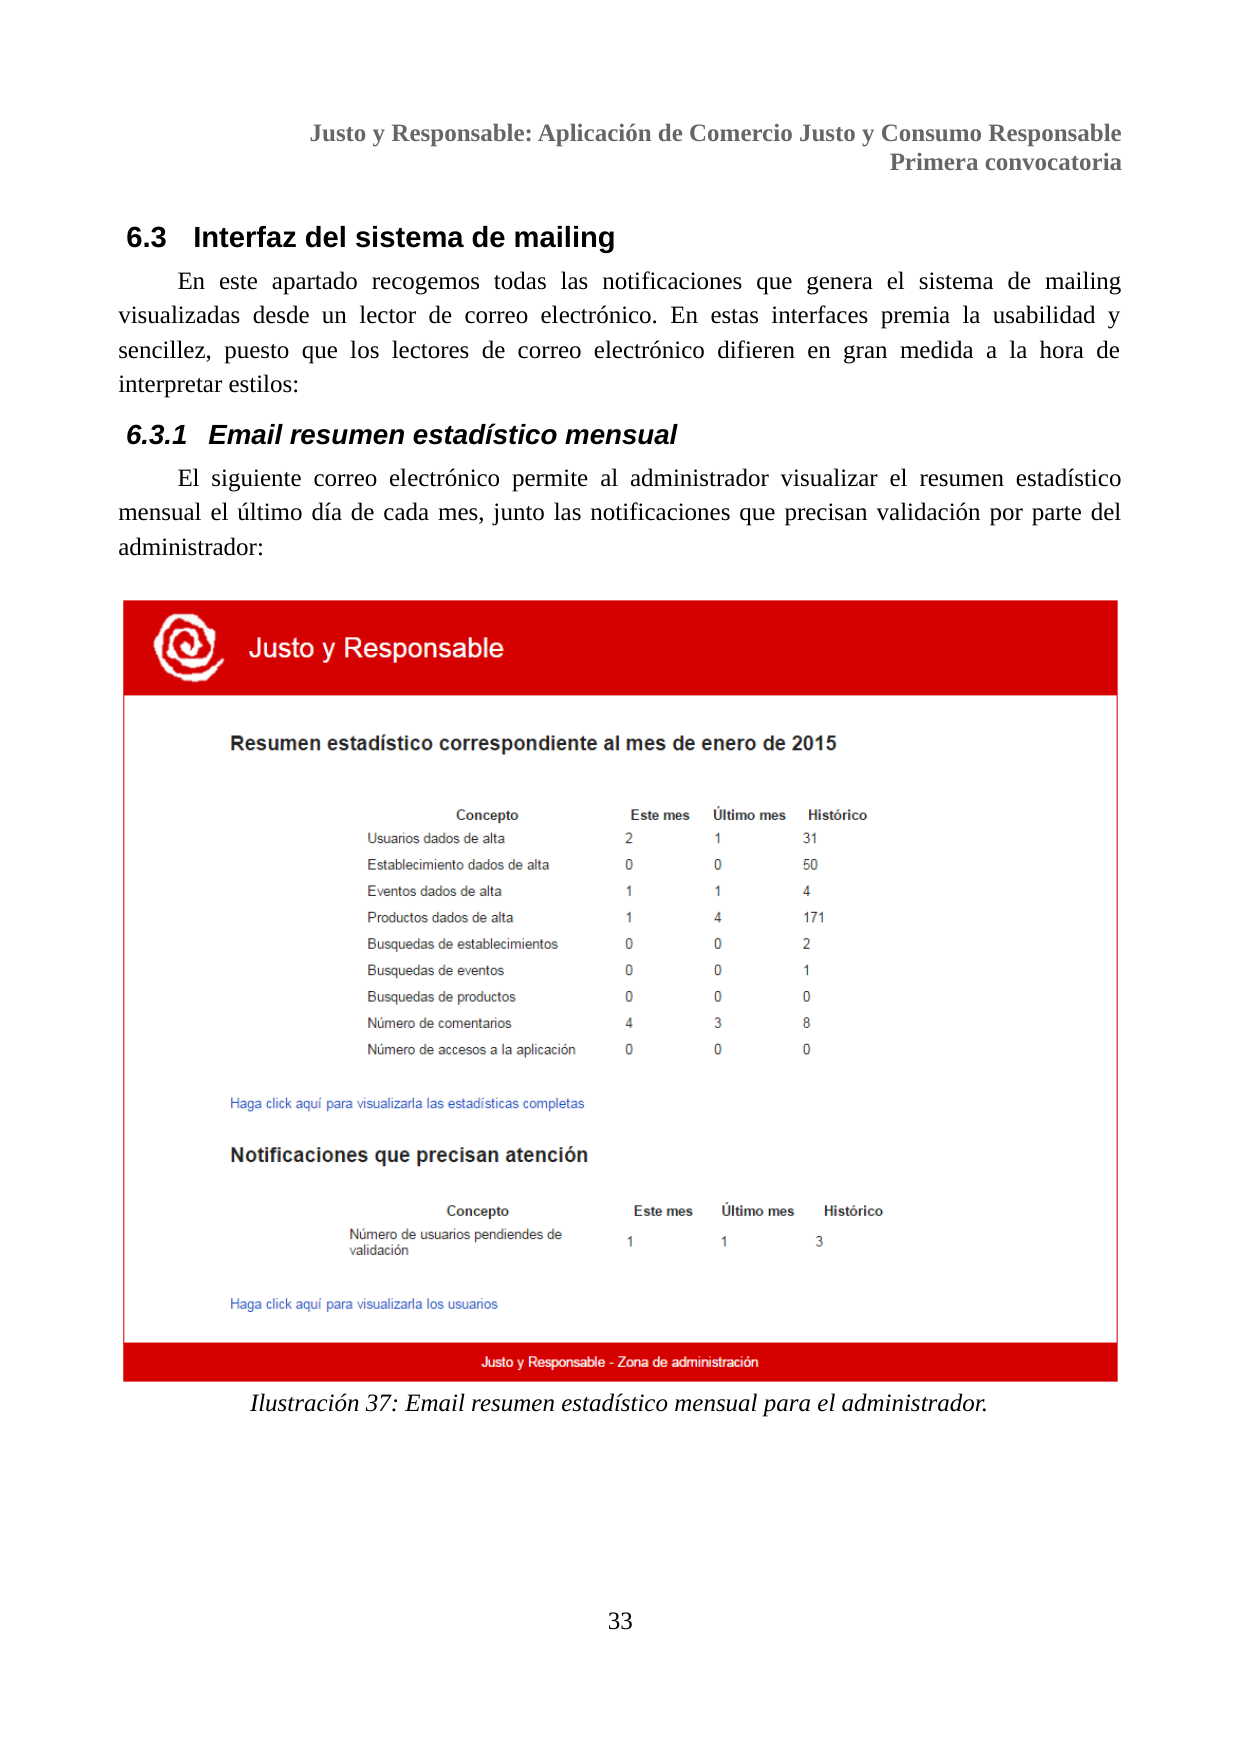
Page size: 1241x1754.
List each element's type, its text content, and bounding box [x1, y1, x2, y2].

picture [118, 593, 1123, 1388]
subtitle Interfaz del sistema de mailing [118, 220, 1122, 253]
text Ilustración 37: Email resumen estadístico mensual para el administrador. [118, 1388, 1122, 1417]
subtitle Email resumen estadístico mensual [118, 418, 1122, 450]
text El siguiente correo electrónico permite al administrador visualizar el resumen estadístico mensual el último día de cada mes, junto las notificaciones que precisan validación por parte del administrador: [118, 463, 1122, 560]
text En este apartado recogemos todas las notificaciones que genera el sistema de mailing visualizadas desde un lector de correo electrónico. En estas interfaces premia la usabilidad y sencillez, puesto que los lectores de correo electrónico difieren en gran medida a la hora de interpretar estilos: [118, 266, 1122, 398]
